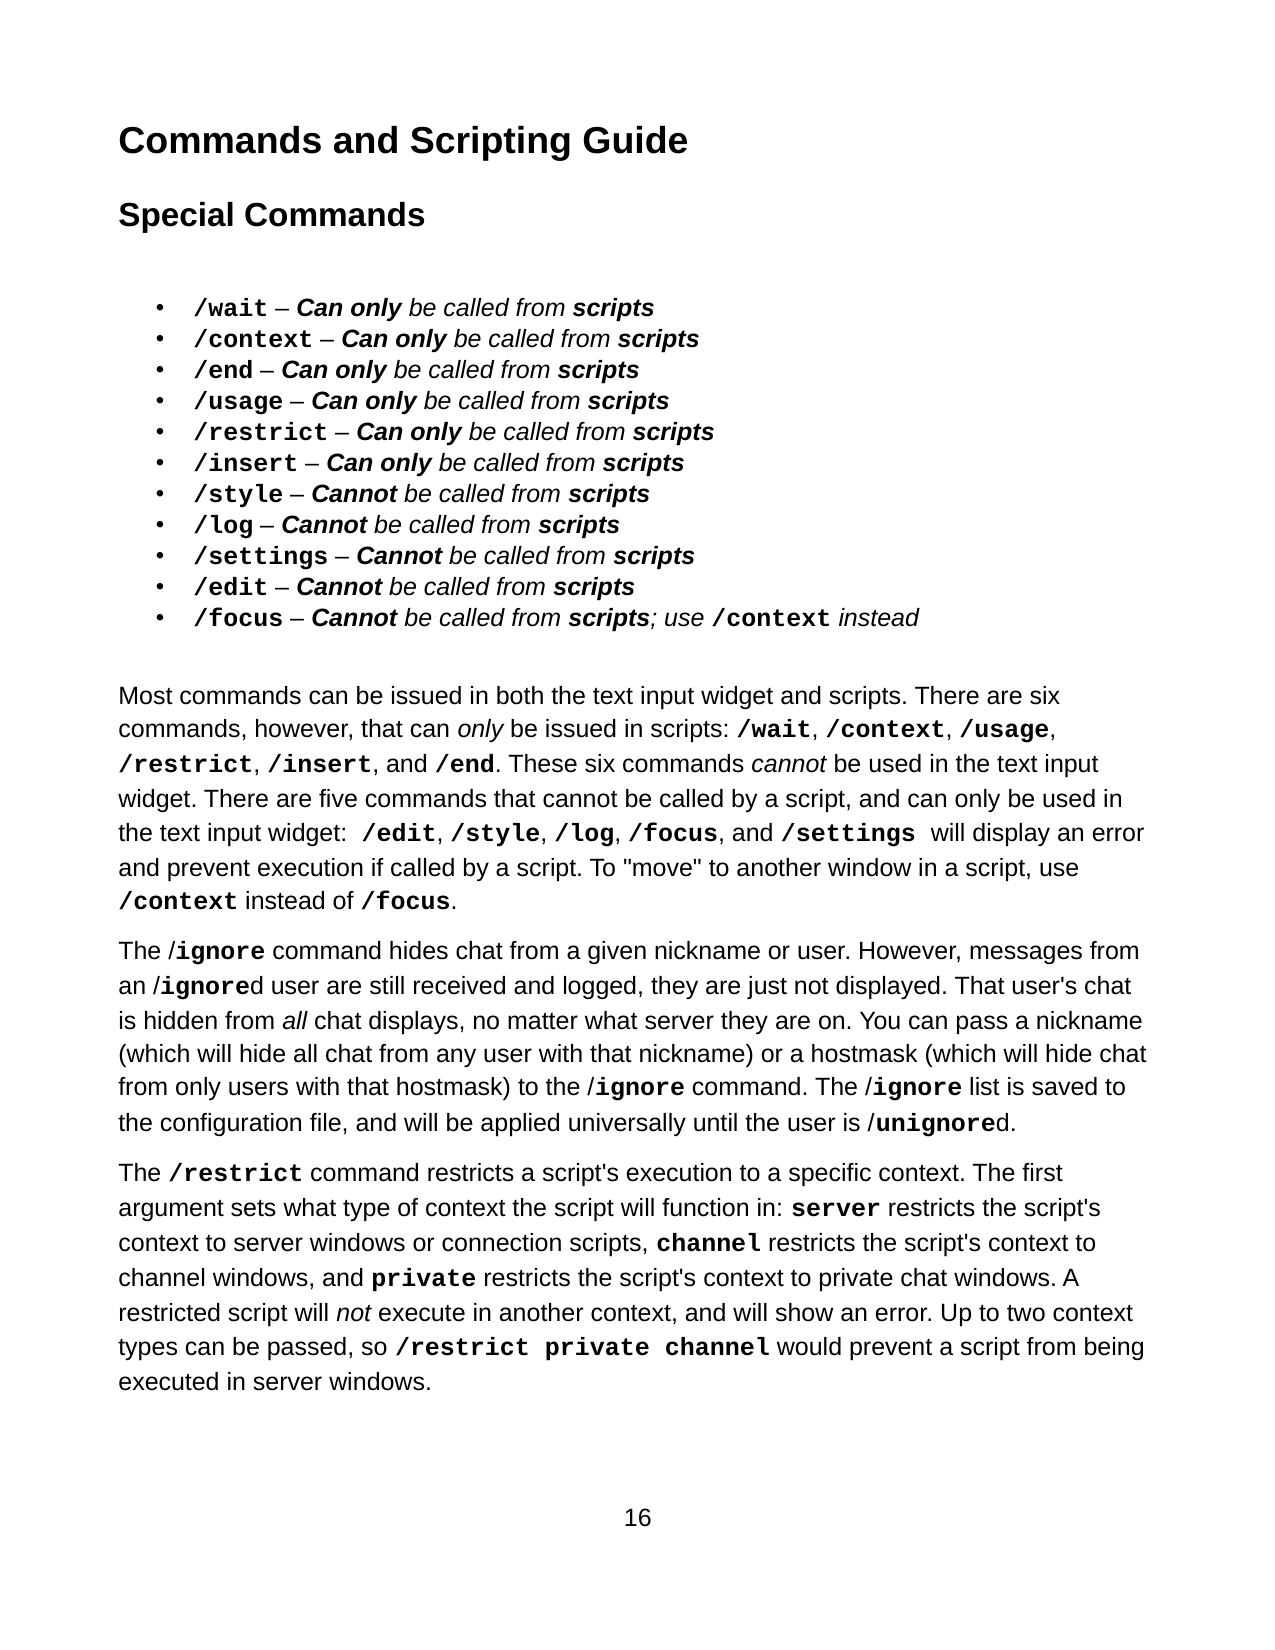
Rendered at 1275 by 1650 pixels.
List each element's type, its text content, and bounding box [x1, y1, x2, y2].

list /style – Cannot be called from scripts [156, 479, 1157, 510]
list /end – Can only be called from scripts [156, 355, 1157, 386]
list /log – Cannot be called from scripts [156, 510, 1157, 541]
subtitle Special Commands [118, 194, 1157, 233]
list /context – Can only be called from scripts [156, 324, 1157, 355]
text The /ignore command hides chat from a given nickname or user. However, messages from an /ignored user are still received and logged, they are just not displayed. That user's chat is hidden from all chat displays, no matter what server they are on. You can pass a nickname (which will hide all chat from any user with that nickname) or a hostmask (which will hide chat from only users with that hostmask) to the /ignore command. The /ignore list is saved to the configuration file, and will be applied universally until the user is /unignored. [118, 936, 1157, 1138]
subtitle Commands and Scripting Guide [118, 118, 1157, 161]
list /usage – Can only be called from scripts [156, 386, 1157, 417]
list /insert – Can only be called from scripts [156, 448, 1157, 479]
text Most commands can be issued in both the text input widget and scripts. There are six commands, however, that can only be issued in scripts: /wait, /context, /usage, /restrict, /insert, and /end. These six commands cannot be used in the text input widget. There are five commands that cannot be called by a script, and can only be used in the text input widget: /edit, /style, /log, /focus, and /settings will display an error and prevent execution if called by a script. To "move" to another window in a script, use /context instead of /focus. [118, 681, 1157, 917]
list /edit – Cannot be called from scripts [156, 572, 1157, 602]
list /restrict – Can only be called from scripts [156, 417, 1157, 448]
list /settings – Cannot be called from scripts [156, 541, 1157, 572]
list /wait – Can only be called from scripts [156, 293, 1157, 324]
list /focus – Cannot be called from scripts; use /context instead [156, 602, 1157, 633]
text The /restrict command restricts a script's execution to a specific context. The first argument sets what type of context the script will function in: server restricts the script's context to server windows or connection scripts, channel restricts the script's context to channel windows, and private restricts the script's context to private chat windows. A restricted script will not execute in another context, and will show an error. Up to two context types can be passed, so /restrict private channel would prevent a script from being executed in server windows. [118, 1158, 1157, 1395]
